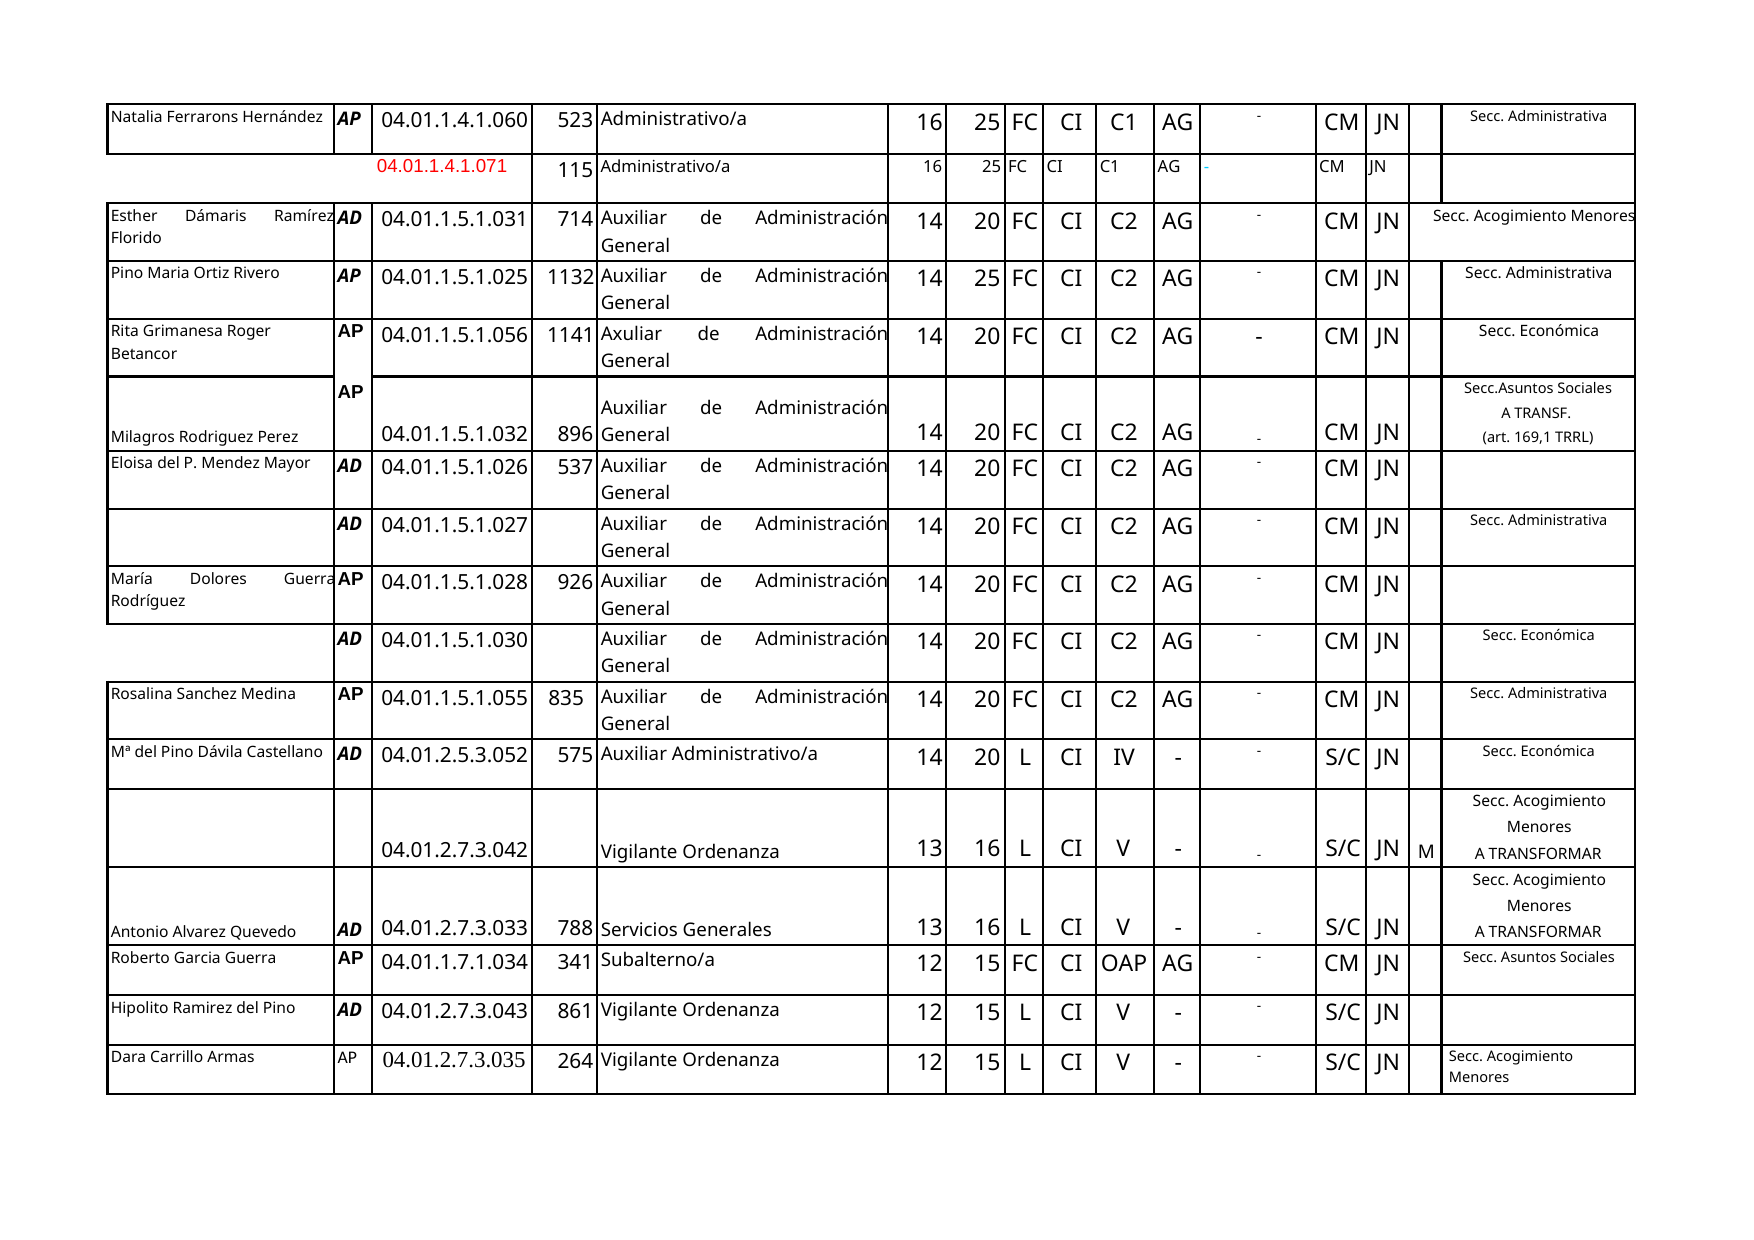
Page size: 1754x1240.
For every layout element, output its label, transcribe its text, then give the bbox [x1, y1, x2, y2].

table_cell [109, 510, 333, 565]
table_cell 16 [916, 105, 945, 153]
table_cell FC [1006, 683, 1042, 738]
table_cell CI [1044, 320, 1095, 375]
table_cell CM [1317, 105, 1365, 153]
table_cell JN [1367, 996, 1408, 1043]
table_cell 115 [533, 155, 596, 202]
table_cell CM [1317, 510, 1365, 565]
table_cell 04.01.1.5.1.055 [373, 683, 531, 738]
table_cell FC [1006, 155, 1042, 202]
table_cell FC [1006, 320, 1042, 375]
table_cell 20 [947, 740, 1004, 788]
table_cell C2 [1097, 510, 1153, 565]
table_cell [1410, 320, 1440, 375]
table_cell 04.01.1.4.1.071 [108, 155, 531, 202]
table_cell 14 [916, 378, 945, 450]
table_cell - [1155, 740, 1199, 788]
table_cell 20 [947, 204, 1004, 260]
table_cell 12 [916, 1046, 945, 1093]
table_cell - [1155, 996, 1199, 1043]
table_cell Milagros Rodriguez Perez [109, 378, 333, 450]
table_cell S/C [1317, 996, 1365, 1043]
table_cell - [1201, 204, 1315, 260]
table_cell [1443, 452, 1634, 507]
table_cell AP [335, 105, 371, 153]
table_cell 264 [533, 1046, 596, 1093]
table_cell [889, 567, 916, 623]
table_cell S/C [1317, 1046, 1365, 1093]
table_cell 14 [916, 452, 945, 507]
table_cell V [1097, 790, 1153, 866]
table_cell CM [1317, 378, 1365, 450]
table_cell JN [1367, 625, 1408, 681]
table_cell 13 [916, 868, 945, 944]
table_cell CM [1317, 262, 1365, 318]
table_cell AG [1155, 452, 1199, 507]
table_cell [889, 683, 916, 738]
table_cell L [1006, 790, 1042, 866]
table_cell AP [335, 262, 371, 318]
table_cell AP [335, 683, 371, 738]
table_cell 835 [533, 683, 596, 738]
table_cell - [1201, 868, 1315, 944]
table_cell C2 [1097, 567, 1153, 623]
table_cell OAP [1097, 946, 1153, 994]
table_cell Axuliar de Administración General [598, 320, 887, 375]
table_cell 04.01.1.7.1.034 [373, 946, 531, 994]
table_cell CI [1044, 204, 1095, 260]
table_cell FC [1006, 262, 1042, 318]
table_cell 25 [947, 105, 1004, 153]
table_cell AP [335, 946, 371, 994]
table_cell Secc. Administrativa [1443, 262, 1634, 318]
table_cell AG [1155, 155, 1199, 202]
table_cell [1410, 868, 1440, 944]
table_cell AD [335, 740, 371, 788]
table_cell - [1201, 320, 1315, 375]
table_cell AG [1155, 683, 1199, 738]
table_cell AG [1155, 105, 1199, 153]
table_cell [889, 105, 916, 153]
table_cell Roberto Garcia Guerra [109, 946, 333, 994]
table_cell 16 [947, 868, 1004, 944]
table_cell [889, 378, 916, 450]
table_cell CM [1317, 625, 1365, 681]
table_cell 15 [947, 996, 1004, 1043]
table_cell [1410, 105, 1440, 153]
table_cell Auxiliar de Administración General [598, 567, 887, 623]
table_cell FC [1006, 625, 1042, 681]
table_cell 20 [947, 510, 1004, 565]
table_cell FC [1006, 567, 1042, 623]
table_cell [1443, 155, 1634, 202]
table_cell [533, 510, 596, 565]
table_cell 12 [916, 996, 945, 1043]
table_cell L [1006, 996, 1042, 1043]
table_cell C1 [1097, 105, 1153, 153]
table_cell L [1006, 1046, 1042, 1093]
table_cell 14 [916, 683, 945, 738]
table_cell [1410, 378, 1440, 450]
table_cell C2 [1097, 262, 1153, 318]
table_cell 926 [533, 567, 596, 623]
table_cell 16 [947, 790, 1004, 866]
table_cell [889, 740, 916, 788]
table_cell CI [1044, 452, 1095, 507]
table_cell [889, 790, 916, 866]
table_cell - [1201, 262, 1315, 318]
table_cell [335, 790, 371, 866]
table_cell FC [1006, 204, 1042, 260]
table_cell Dara Carrillo Armas [109, 1046, 333, 1093]
table_cell - [1201, 625, 1315, 681]
table_cell C2 [1097, 320, 1153, 375]
table_cell AG [1155, 625, 1199, 681]
table_cell Pino Maria Ortiz Rivero [109, 262, 333, 318]
table_cell JN [1367, 452, 1408, 507]
table_cell Auxiliar de Administración General [598, 625, 887, 681]
table_cell - [1201, 378, 1315, 450]
table_cell FC [1006, 946, 1042, 994]
table_cell FC [1006, 510, 1042, 565]
table_cell C2 [1097, 204, 1153, 260]
table_cell - [1201, 567, 1315, 623]
table_cell [533, 790, 596, 866]
table_cell Vigilante Ordenanza [598, 996, 887, 1043]
table_cell 04.01.1.5.1.030 [373, 625, 531, 681]
table_cell Secc. Acogimiento Menores A TRANSFORMAR [1443, 868, 1634, 944]
table_cell AP AP [335, 320, 371, 450]
table_cell Secc. Económica [1443, 740, 1634, 788]
table_cell M [1410, 790, 1440, 866]
table_cell 12 [916, 946, 945, 994]
table_cell 04.01.1.5.1.027 [373, 510, 531, 565]
table_cell Vigilante Ordenanza [598, 1046, 887, 1093]
table_cell FC [1006, 378, 1042, 450]
table_cell Secc.Asuntos Sociales A TRANSF. (art. 169,1 TRRL) [1443, 378, 1634, 450]
table_cell CI [1044, 683, 1095, 738]
table_cell CI [1044, 740, 1095, 788]
table_cell 20 [947, 683, 1004, 738]
table_cell CM [1317, 155, 1365, 202]
table_cell JN [1367, 567, 1408, 623]
table_cell S/C [1317, 868, 1365, 944]
table_cell JN [1367, 868, 1408, 944]
table_cell Servicios Generales [598, 868, 887, 944]
table_cell AD [335, 625, 371, 681]
table_cell 896 [533, 378, 596, 450]
table_cell Secc. Administrativa [1443, 683, 1634, 738]
table_cell AD [335, 510, 371, 565]
table_cell [1410, 683, 1440, 738]
table_cell Mª del Pino Dávila Castellano [109, 740, 333, 788]
table_cell V [1097, 996, 1153, 1043]
table_cell CM [1317, 946, 1365, 994]
table_cell - [1201, 946, 1315, 994]
table_cell Auxiliar de Administración General [598, 510, 887, 565]
table_cell María Dolores Guerra Rodríguez [109, 567, 333, 623]
table_cell AG [1155, 567, 1199, 623]
table_cell 25 [947, 262, 1004, 318]
table_cell CM [1317, 320, 1365, 375]
table_cell Subalterno/a [598, 946, 887, 994]
table_cell 20 [947, 625, 1004, 681]
table_cell CI [1044, 567, 1095, 623]
table_cell Rosalina Sanchez Medina [109, 683, 333, 738]
table_cell 25 [947, 155, 1004, 202]
table_cell [889, 996, 916, 1043]
table_cell - [1201, 1046, 1315, 1093]
table_cell [1410, 510, 1440, 565]
table_cell 861 [533, 996, 596, 1043]
table_cell 1141 [533, 320, 596, 375]
table_cell Secc. Acogimiento Menores A TRANSFORMAR [1443, 790, 1634, 866]
table_cell - [1155, 1046, 1199, 1093]
table_cell 537 [533, 452, 596, 507]
table_cell CI [1044, 790, 1095, 866]
table_cell [1410, 996, 1440, 1043]
table_cell 20 [947, 320, 1004, 375]
table_cell CM [1317, 204, 1365, 260]
table_cell JN [1367, 155, 1408, 202]
table_cell 14 [916, 320, 945, 375]
table_cell Auxiliar de Administración General [598, 452, 887, 507]
table_cell [1410, 740, 1440, 788]
table_cell 575 [533, 740, 596, 788]
table_cell JN [1367, 378, 1408, 450]
table_cell CM [1317, 452, 1365, 507]
table_cell - [1201, 790, 1315, 866]
table_cell CI [1044, 510, 1095, 565]
table_cell AG [1155, 262, 1199, 318]
table_cell C2 [1097, 378, 1153, 450]
table_cell [1410, 946, 1440, 994]
table_cell AD [335, 204, 371, 260]
table_cell [1443, 996, 1634, 1043]
table_cell Esther Dámaris Ramírez Florido [109, 204, 333, 260]
table_cell 04.01.2.7.3.033 [373, 868, 531, 944]
table_cell CI [1044, 262, 1095, 318]
table_cell CI [1044, 155, 1095, 202]
table_cell JN [1367, 320, 1408, 375]
table_cell AG [1155, 378, 1199, 450]
table_cell V [1097, 1046, 1153, 1093]
table_cell [889, 510, 916, 565]
table_cell JN [1367, 740, 1408, 788]
table_cell Secc. Económica [1443, 320, 1634, 375]
table_cell AD [335, 452, 371, 507]
table_cell Secc. Asuntos Sociales [1443, 946, 1634, 994]
table_cell AD [335, 868, 371, 944]
table_cell [889, 452, 916, 507]
table_cell JN [1367, 683, 1408, 738]
table_cell CI [1044, 996, 1095, 1043]
table_cell Auxiliar de Administración General [598, 262, 887, 318]
table_cell 14 [916, 204, 945, 260]
table_cell L [1006, 868, 1042, 944]
table_cell 04.01.2.7.3.035 [373, 1046, 531, 1093]
table_cell JN [1367, 790, 1408, 866]
table_cell C2 [1097, 683, 1153, 738]
table_cell [1410, 1046, 1440, 1093]
table_cell JN [1367, 1046, 1408, 1093]
table_cell 14 [916, 510, 945, 565]
table_cell AP [335, 1046, 371, 1093]
table_cell - [1155, 790, 1199, 866]
table_cell - [1201, 510, 1315, 565]
table_cell - [1201, 683, 1315, 738]
table_cell Secc. Administrativa [1443, 510, 1634, 565]
table_cell [889, 1046, 916, 1093]
table_cell 1132 [533, 262, 596, 318]
table_cell [1410, 452, 1440, 507]
table_cell 04.01.1.5.1.025 [373, 262, 531, 318]
table_cell [889, 946, 916, 994]
table_cell [1410, 155, 1440, 202]
table_cell Secc. Administrativa [1443, 105, 1634, 153]
table_cell [1410, 625, 1440, 681]
table_cell Secc. Económica [1443, 625, 1634, 681]
table_cell CM [1317, 567, 1365, 623]
table_cell Eloisa del P. Mendez Mayor [109, 452, 333, 507]
table_cell Rita Grimanesa Roger Betancor [109, 320, 333, 375]
table_cell 14 [916, 625, 945, 681]
table_cell [1410, 262, 1440, 318]
table_cell 14 [916, 262, 945, 318]
table_cell 04.01.2.7.3.043 [373, 996, 531, 1043]
table_cell - [1201, 452, 1315, 507]
table_cell Hipolito Ramirez del Pino [109, 996, 333, 1043]
table_cell 523 [533, 105, 596, 153]
table_cell 15 [947, 1046, 1004, 1093]
table_cell CI [1044, 1046, 1095, 1093]
table_cell AG [1155, 946, 1199, 994]
table_cell Administrativo/a [598, 155, 887, 202]
table_cell 04.01.1.5.1.032 [373, 378, 531, 450]
table_cell CI [1044, 868, 1095, 944]
table_cell S/C [1317, 740, 1365, 788]
table_cell 04.01.1.5.1.031 [373, 204, 531, 260]
table_cell 04.01.2.5.3.052 [373, 740, 531, 788]
table_cell Secc. Acogimiento Menores [1443, 1046, 1634, 1093]
table_cell 13 [916, 790, 945, 866]
table_cell 04.01.1.5.1.026 [373, 452, 531, 507]
table_cell V [1097, 868, 1153, 944]
table_cell AP [335, 567, 371, 623]
table_cell Auxiliar de Administración General [598, 378, 887, 450]
table_cell Administrativo/a [598, 105, 887, 153]
table_cell S/C [1317, 790, 1365, 866]
table_cell JN [1367, 262, 1408, 318]
table_cell 04.01.1.5.1.028 [373, 567, 531, 623]
table_cell 04.01.1.4.1.060 [373, 105, 531, 153]
table_cell CI [1044, 105, 1095, 153]
table_cell 14 [916, 567, 945, 623]
table_cell Secc. Acogimiento Menores [1410, 204, 1634, 260]
table_cell - [1201, 996, 1315, 1043]
table_cell Vigilante Ordenanza [598, 790, 887, 866]
table_cell JN [1367, 105, 1408, 153]
table_cell C1 [1097, 155, 1153, 202]
table_cell 20 [947, 567, 1004, 623]
table_cell [109, 790, 333, 866]
table_cell - [1155, 868, 1199, 944]
table_cell 788 [533, 868, 596, 944]
table_cell Auxiliar de Administración General [598, 683, 887, 738]
table_cell [889, 868, 916, 944]
table_cell 16 [916, 155, 945, 202]
table_cell C2 [1097, 452, 1153, 507]
table_cell IV [1097, 740, 1153, 788]
table_cell AG [1155, 204, 1199, 260]
table_cell 14 [916, 740, 945, 788]
table_cell 20 [947, 378, 1004, 450]
table_cell 04.01.2.7.3.042 [373, 790, 531, 866]
table_cell JN [1367, 204, 1408, 260]
table_cell [889, 204, 916, 260]
table_cell 341 [533, 946, 596, 994]
table_cell L [1006, 740, 1042, 788]
table_cell [889, 262, 916, 318]
table_cell 20 [947, 452, 1004, 507]
table_cell 15 [947, 946, 1004, 994]
table_cell [533, 625, 596, 681]
table_cell [108, 625, 333, 681]
table_cell C2 [1097, 625, 1153, 681]
table_cell Auxiliar Administrativo/a [598, 740, 887, 788]
table_cell Antonio Alvarez Quevedo [109, 868, 333, 944]
table_cell - [1201, 740, 1315, 788]
table_cell [889, 155, 916, 202]
table_cell FC [1006, 105, 1042, 153]
table_cell [1410, 567, 1440, 623]
table_cell [889, 320, 916, 375]
table_cell [1443, 567, 1634, 623]
table_cell Auxiliar de Administración General [598, 204, 887, 260]
table_cell CI [1044, 946, 1095, 994]
table_cell - [1201, 105, 1315, 153]
table_cell - [1201, 155, 1315, 202]
table_cell 04.01.1.5.1.056 [373, 320, 531, 375]
table_cell FC [1006, 452, 1042, 507]
table_cell CM [1317, 683, 1365, 738]
table_cell CI [1044, 625, 1095, 681]
table_cell AD [335, 996, 371, 1043]
table_cell JN [1367, 946, 1408, 994]
table_cell JN [1367, 510, 1408, 565]
table_cell AG [1155, 510, 1199, 565]
table_cell AG [1155, 320, 1199, 375]
table_cell Natalia Ferrarons Hernández [109, 105, 333, 153]
table_cell 714 [533, 204, 596, 260]
table_cell [889, 625, 916, 681]
table_cell CI [1044, 378, 1095, 450]
